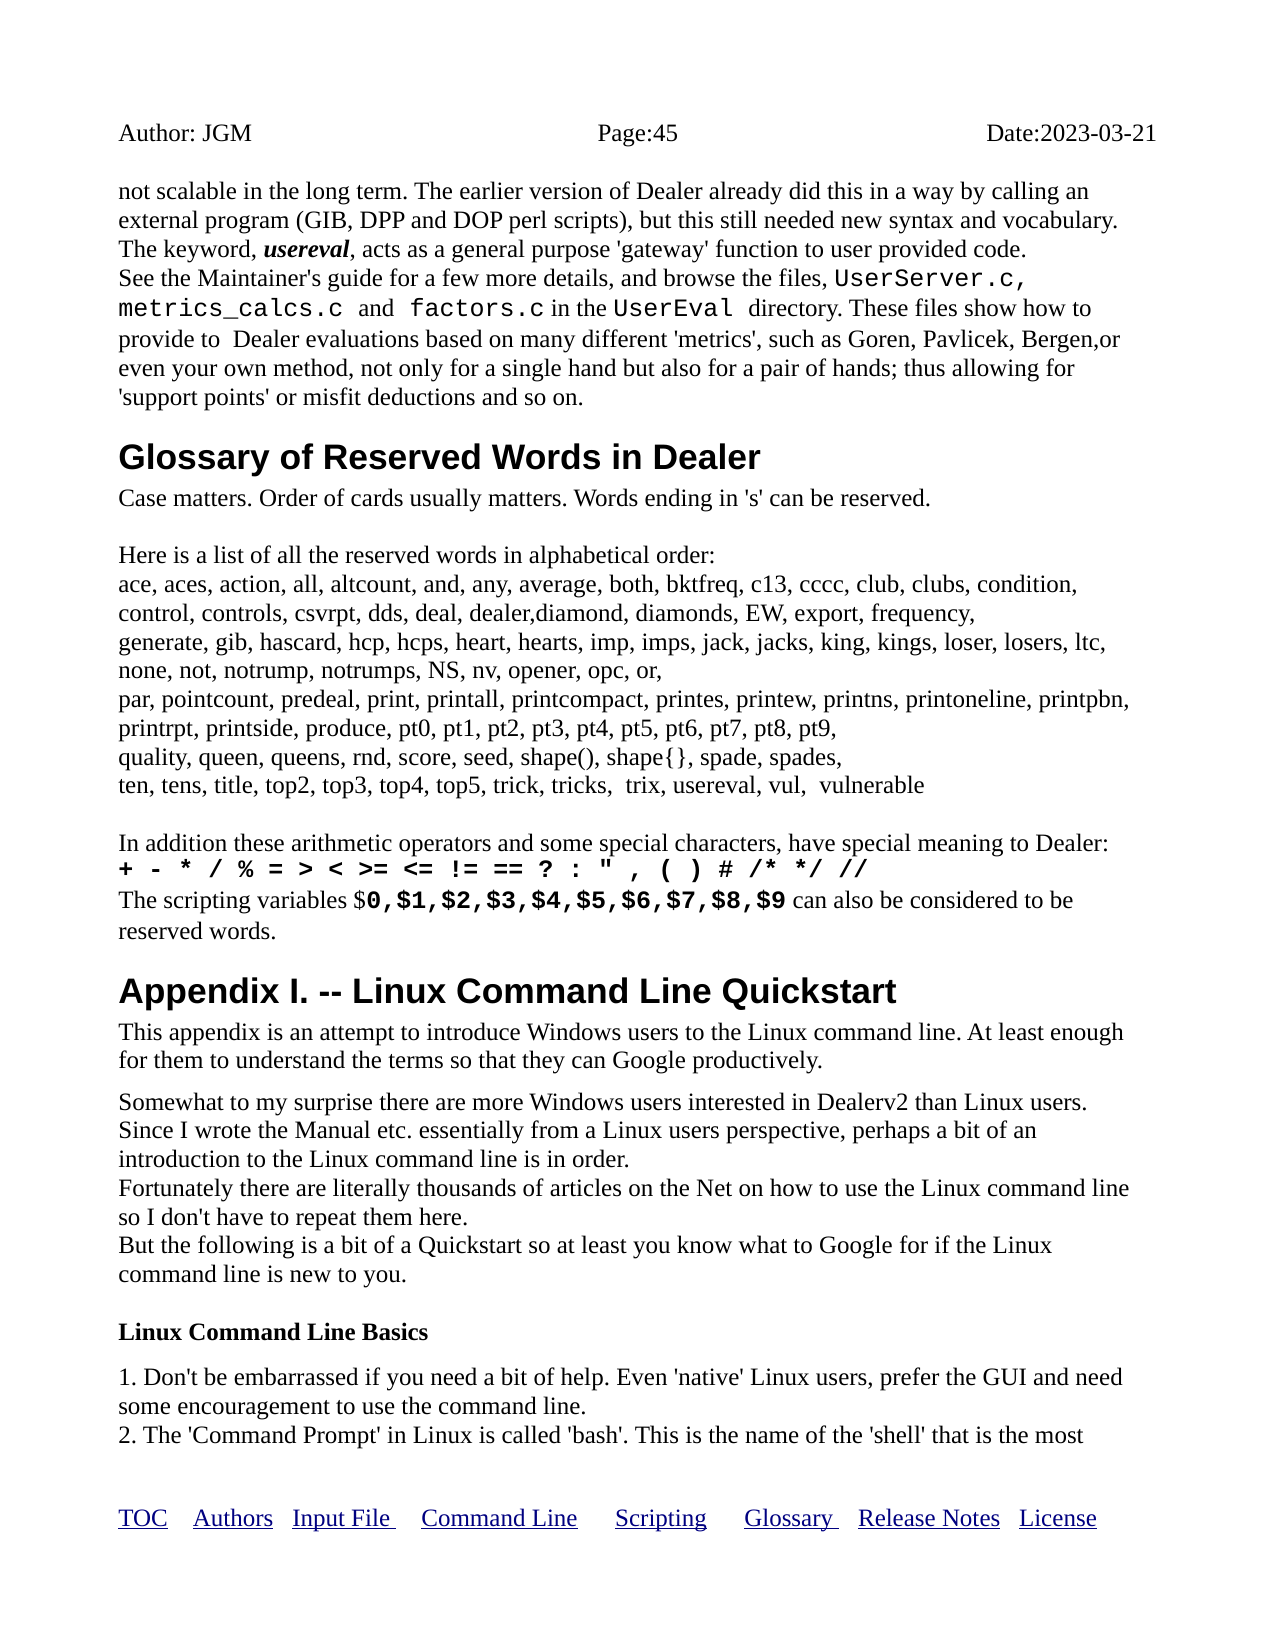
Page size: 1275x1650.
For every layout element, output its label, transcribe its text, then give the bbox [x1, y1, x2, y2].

text 1. Don't be embarrassed if you need a bit of help. Even 'native' Linux users, prefer the GUI and need some encouragement to use the command line. 2. The 'Command Prompt' in Linux is called 'bash'. This is the name of the 'shell' that is the most [118, 1362, 1157, 1449]
text Somewhat to my surprise there are more Windows users interested in Dealerv2 than Linux users. Since I wrote the Manual etc. essentially from a Linux users perspective, perhaps a bit of an introduction to the Linux command line is in order. Fortunately there are literally thousands of articles on the Net on how to use the Linux command line so I don't have to repeat them here. But the following is a bit of a Quickstart so at least you know what to Google for if the Linux command line is new to you. [118, 1087, 1157, 1288]
text See the Maintainer's guide for a few more details, and browse the files, UserServer.c, metrics_calcs.c and factors.c in the UserEval directory. These files show how to provide to Dealer evaluations based on many different 'metrics', such as Goren, Pavlicek, Bergen,or even your own method, not only for a single hand but also for a pair of hands; thus allowing for 'support points' or misfit deductions and so on. [118, 263, 1157, 411]
text quality, queen, queens, rnd, score, seed, shape(), shape{}, spade, spades, [118, 742, 1157, 770]
text ace, aces, action, all, altcount, and, any, average, both, bktfreq, c13, cccc, club, clubs, condition, control, controls, csvrpt, dds, deal, dealer,diamond, diamonds, EW, export, frequency, [118, 569, 1157, 627]
text Case matters. Order of cards usually matters. Words ending in 's' can be reserved. [118, 483, 1157, 512]
text not scalable in the long term. The earlier version of Dealer already did this in a way by calling an external program (GIB, DPP and DOP perl scripts), but this still needed new syntax and vocabulary. The keyword, usereval, acts as a general purpose 'gateway' function to user provided code. [118, 176, 1157, 263]
text ten, tens, title, top2, top3, top4, top5, trick, tricks, trix, usereval, vul, vulnerable [118, 770, 1157, 799]
text In addition these arithmetic operators and some special characters, have special meaning to Dealer: [118, 828, 1157, 857]
text The scripting variables $0,$1,$2,$3,$4,$5,$6,$7,$8,$9 can also be considered to be reserved words. [118, 885, 1157, 944]
subtitle Linux Command Line Basics [118, 1317, 1157, 1345]
text This appendix is an attempt to introduce Windows users to the Linux command line. At least enough for them to understand the terms so that they can Google productively. [118, 1017, 1157, 1074]
text + - * / % = > < >= <= != == ? : " , ( ) # /* */ // [118, 857, 1157, 885]
text none, not, notrump, notrumps, NS, nv, opener, opc, or, [118, 655, 1157, 684]
text Here is a list of all the reserved words in alphabetical order: [118, 540, 1157, 569]
subtitle Appendix I. -- Linux Command Line Quickstart [118, 970, 1157, 1011]
subtitle Glossary of Reserved Words in Dealer [118, 436, 1157, 477]
text generate, gib, hascard, hcp, hcps, heart, hearts, imp, imps, jack, jacks, king, kings, loser, losers, ltc, [118, 627, 1157, 655]
text par, pointcount, predeal, print, printall, printcompact, printes, printew, printns, printoneline, printpbn, printrpt, printside, produce, pt0, pt1, pt2, pt3, pt4, pt5, pt6, pt7, pt8, pt9, [118, 684, 1157, 742]
